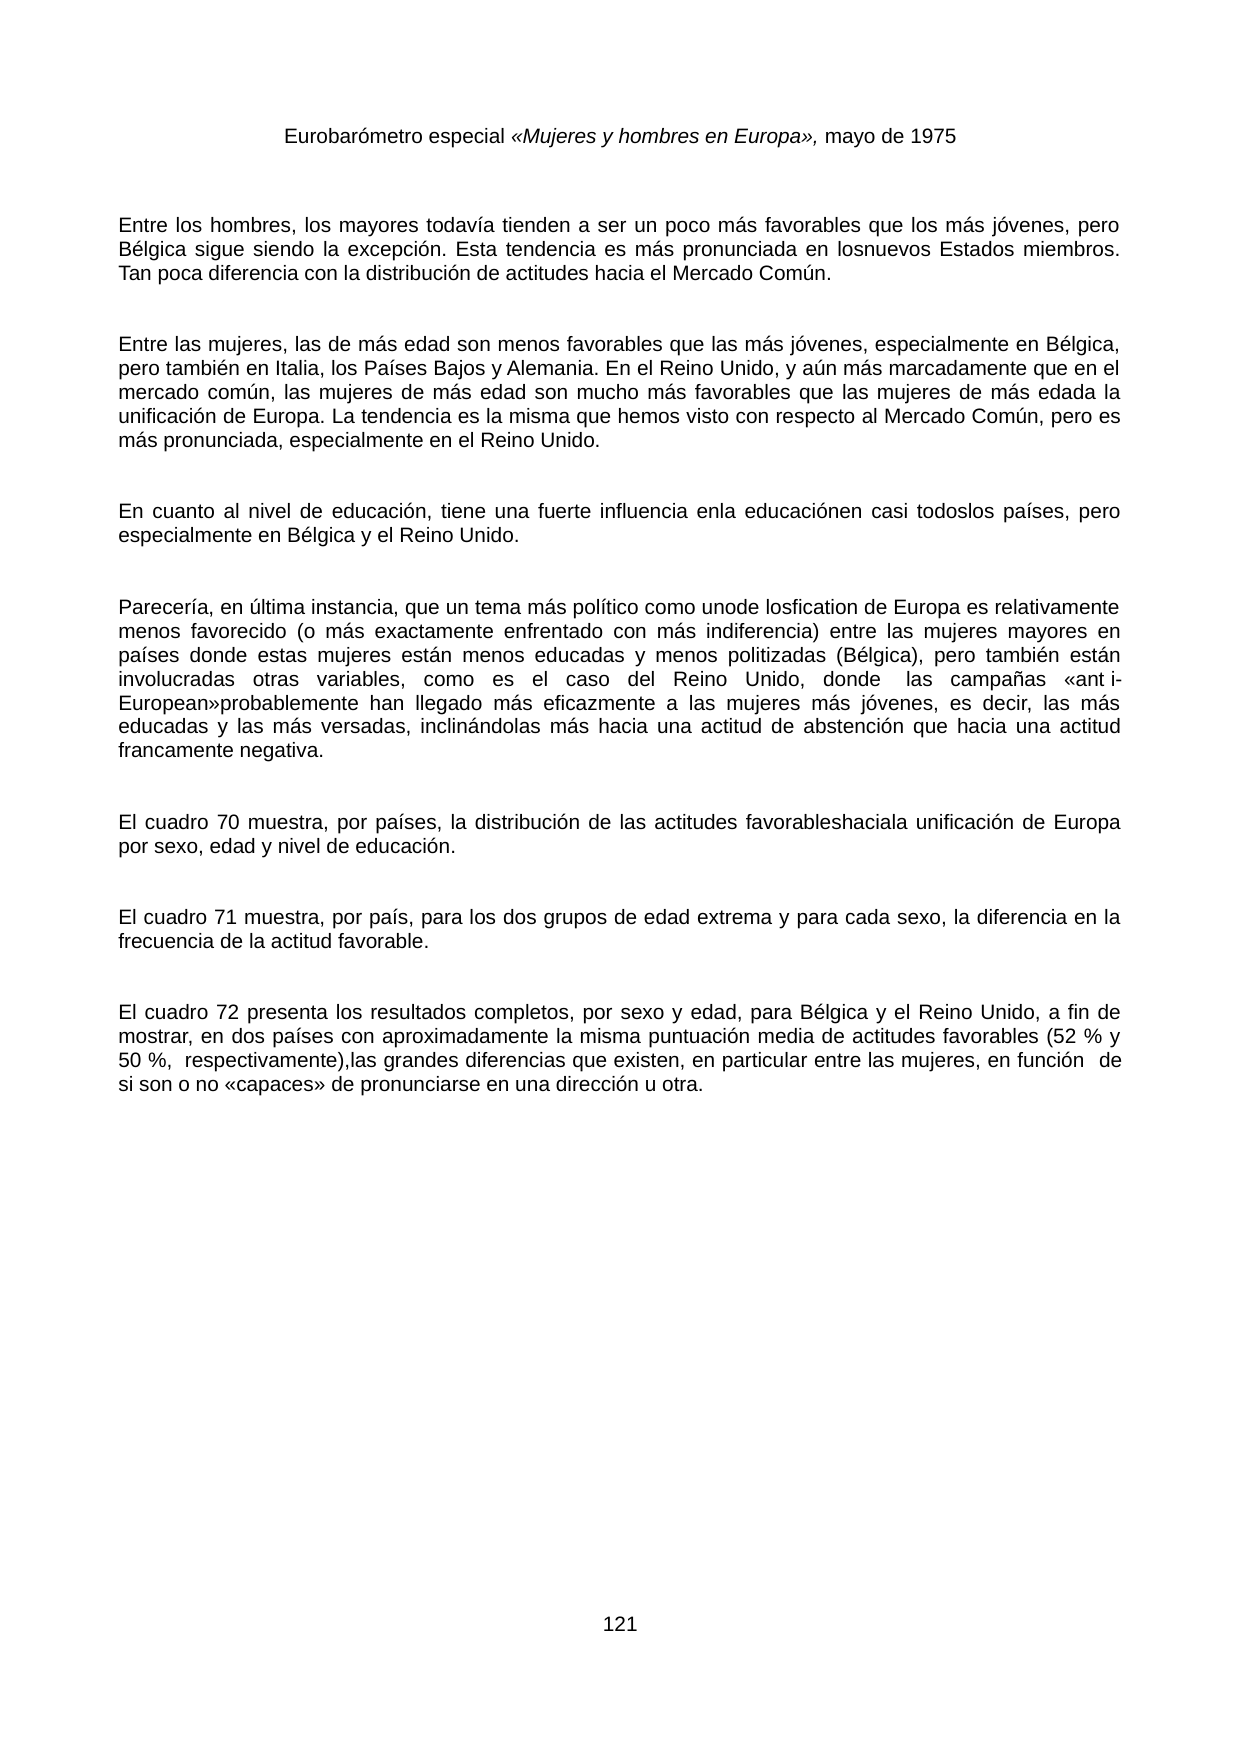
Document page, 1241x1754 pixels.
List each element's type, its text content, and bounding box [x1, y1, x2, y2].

text Entre las mujeres, las de más edad son menos favorables que las más jóvenes, especialmente en Bélgica, pero también en Italia, los Países Bajos y Alemania. En el Reino Unido, y aún más marcadamente que en el mercado común, las mujeres de más edad son mucho más favorables que las mujeres de más edada la unificación de Europa. La tendencia es la misma que hemos visto con respecto al Mercado Común, pero es más pronunciada, especialmente en el Reino Unido. [118, 332, 1122, 452]
text El cuadro 72 presenta los resultados completos, por sexo y edad, para Bélgica y el Reino Unido, a fin de mostrar, en dos países con aproximadamente la misma puntuación media de actitudes favorables (52 % y 50 %, respectivamente),las grandes diferencias que existen, en particular entre las mujeres, en función de si son o no «capaces» de pronunciarse en una dirección u otra. [118, 1000, 1122, 1096]
text Parecería, en última instancia, que un tema más político como unode losfication de Europa es relativamente menos favorecido (o más exactamente enfrentado con más indiferencia) entre las mujeres mayores en países donde estas mujeres están menos educadas y menos politizadas (Bélgica), pero también están involucradas otras variables, como es el caso del Reino Unido, donde las campañas «ant i-European»probablemente han llegado más eficazmente a las mujeres más jóvenes, es decir, las más educadas y las más versadas, inclinándolas más hacia una actitud de abstención que hacia una actitud francamente negativa. [118, 594, 1122, 762]
text El cuadro 71 muestra, por país, para los dos grupos de edad extrema y para cada sexo, la diferencia en la frecuencia de la actitud favorable. [118, 905, 1122, 953]
text En cuanto al nivel de educación, tiene una fuerte influencia enla educaciónen casi todoslos países, pero especialmente en Bélgica y el Reino Unido. [118, 499, 1122, 547]
text Entre los hombres, los mayores todavía tienden a ser un poco más favorables que los más jóvenes, pero Bélgica sigue siendo la excepción. Esta tendencia es más pronunciada en losnuevos Estados miembros. Tan poca diferencia con la distribución de actitudes hacia el Mercado Común. [118, 213, 1122, 285]
text El cuadro 70 muestra, por países, la distribución de las actitudes favorableshaciala unificación de Europa por sexo, edad y nivel de educación. [118, 809, 1122, 857]
